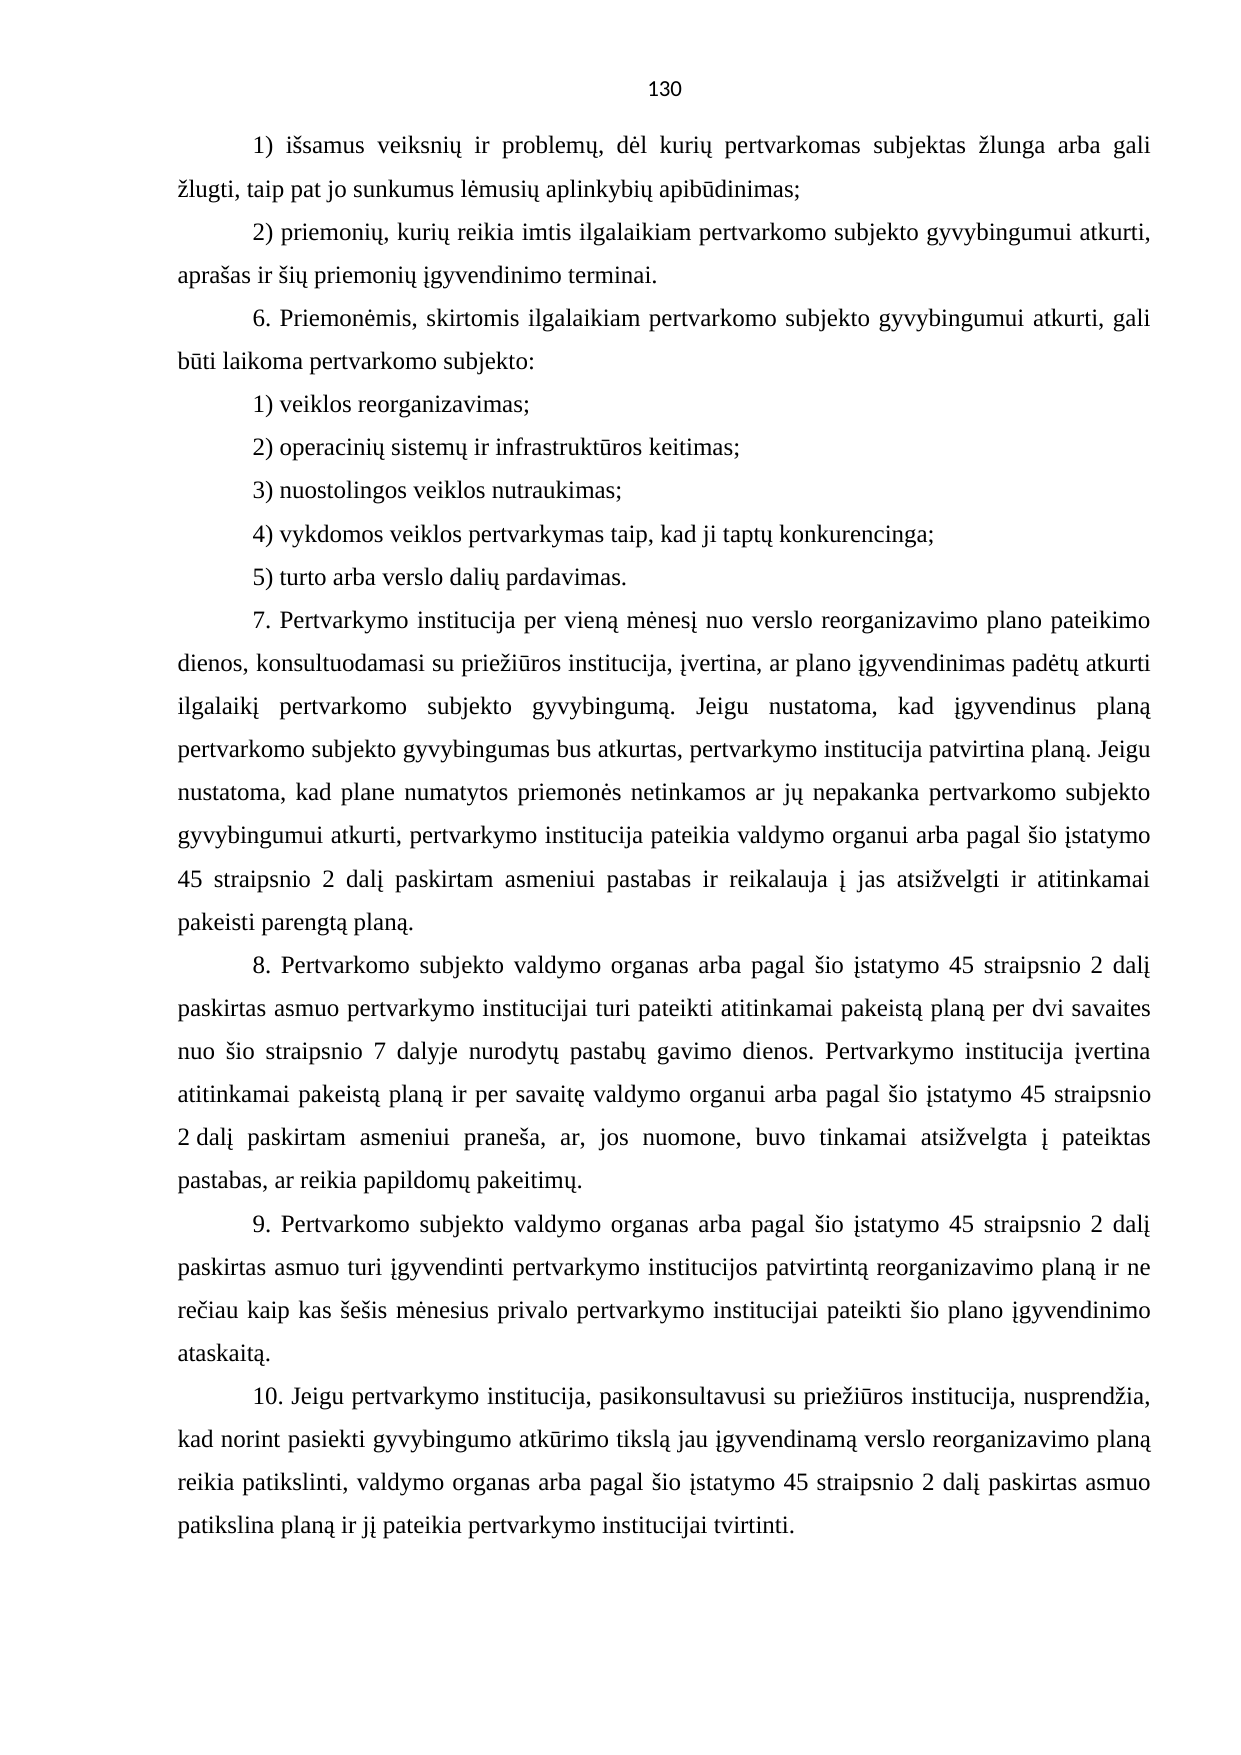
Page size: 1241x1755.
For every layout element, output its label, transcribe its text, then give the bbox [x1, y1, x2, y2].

text 3) nuostolingos veiklos nutraukimas; [177, 476, 1152, 504]
text 6. Priemonėmis, skirtomis ilgalaikiam pertvarkomo subjekto gyvybingumui atkurti, gali būti laikoma pertvarkomo subjekto: [177, 303, 1152, 375]
text 5) turto arba verslo dalių pardavimas. [177, 562, 1152, 591]
text 9. Pertvarkomo subjekto valdymo organas arba pagal šio įstatymo 45 straipsnio 2 dalį paskirtas asmuo turi įgyvendinti pertvarkymo institucijos patvirtintą reorganizavimo planą ir ne rečiau kaip kas šešis mėnesius privalo pertvarkymo institucijai pateikti šio plano įgyvendinimo ataskaitą. [177, 1209, 1152, 1367]
text 10. Jeigu pertvarkymo institucija, pasikonsultavusi su priežiūros institucija, nusprendžia, kad norint pasiekti gyvybingumo atkūrimo tikslą jau įgyvendinamą verslo reorganizavimo planą reikia patikslinti, valdymo organas arba pagal šio įstatymo 45 straipsnio 2 dalį paskirtas asmuo patikslina planą ir jį pateikia pertvarkymo institucijai tvirtinti. [177, 1381, 1152, 1539]
text 4) vykdomos veiklos pertvarkymas taip, kad ji taptų konkurencinga; [177, 519, 1152, 547]
text 8. Pertvarkomo subjekto valdymo organas arba pagal šio įstatymo 45 straipsnio 2 dalį paskirtas asmuo pertvarkymo institucijai turi pateikti atitinkamai pakeistą planą per dvi savaites nuo šio straipsnio 7 dalyje nurodytų pastabų gavimo dienos. Pertvarkymo institucija įvertina atitinkamai pakeistą planą ir per savaitę valdymo organui arba pagal šio įstatymo 45 straipsnio 2 dalį paskirtam asmeniui praneša, ar, jos nuomone, buvo tinkamai atsižvelgta į pateiktas pastabas, ar reikia papildomų pakeitimų. [177, 950, 1152, 1194]
text 1) išsamus veiksnių ir problemų, dėl kurių pertvarkomas subjektas žlunga arba gali žlugti, taip pat jo sunkumus lėmusių aplinkybių apibūdinimas; [177, 131, 1152, 202]
text 2) operacinių sistemų ir infrastruktūros keitimas; [177, 432, 1152, 461]
text 1) veiklos reorganizavimas; [177, 389, 1152, 418]
text 7. Pertvarkymo institucija per vieną mėnesį nuo verslo reorganizavimo plano pateikimo dienos, konsultuodamasi su priežiūros institucija, įvertina, ar plano įgyvendinimas padėtų atkurti ilgalaikį pertvarkomo subjekto gyvybingumą. Jeigu nustatoma, kad įgyvendinus planą pertvarkomo subjekto gyvybingumas bus atkurtas, pertvarkymo institucija patvirtina planą. Jeigu nustatoma, kad plane numatytos priemonės netinkamos ar jų nepakanka pertvarkomo subjekto gyvybingumui atkurti, pertvarkymo institucija pateikia valdymo organui arba pagal šio įstatymo 45 straipsnio 2 dalį paskirtam asmeniui pastabas ir reikalauja į jas atsižvelgti ir atitinkamai pakeisti parengtą planą. [177, 605, 1152, 936]
text 2) priemonių, kurių reikia imtis ilgalaikiam pertvarkomo subjekto gyvybingumui atkurti, aprašas ir šių priemonių įgyvendinimo terminai. [177, 217, 1152, 289]
